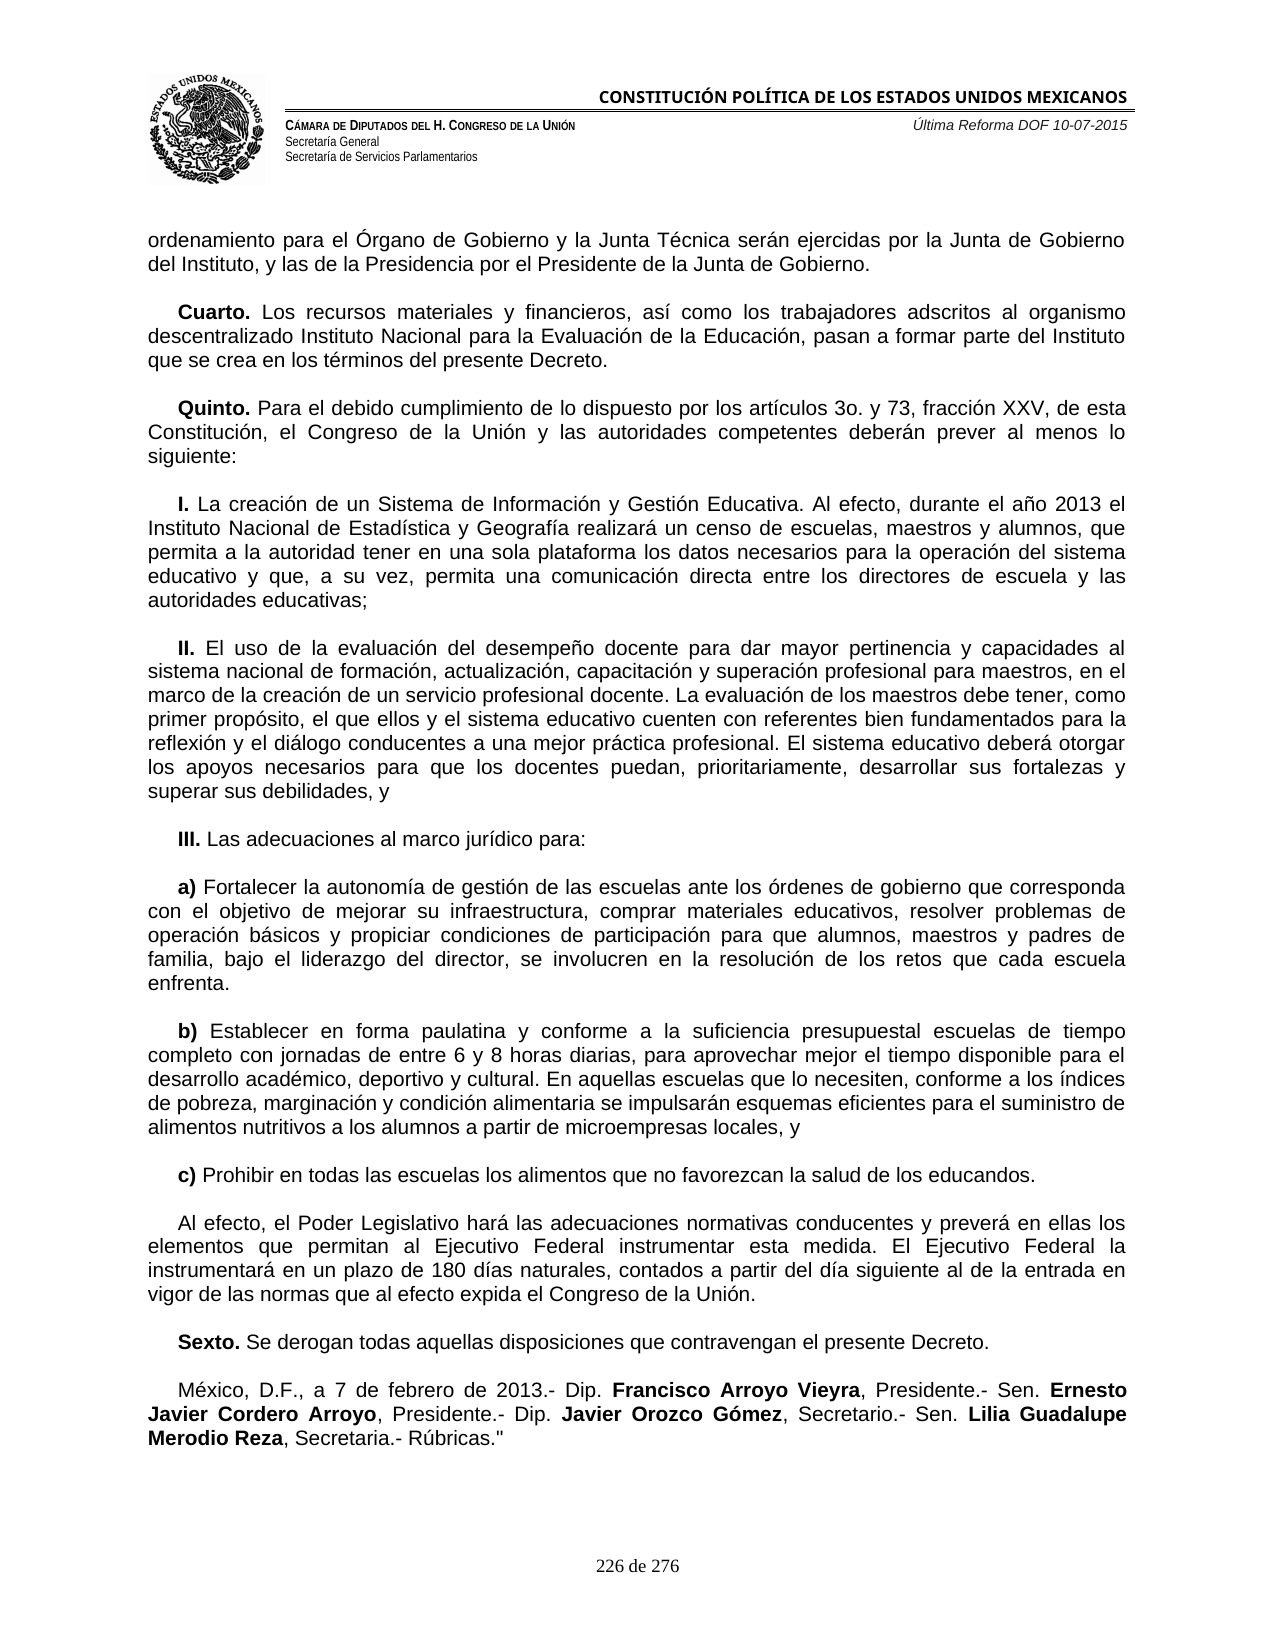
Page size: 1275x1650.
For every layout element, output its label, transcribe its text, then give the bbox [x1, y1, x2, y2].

text Sexto. Se derogan todas aquellas disposiciones que contravengan el presente Decreto. [148, 1330, 1127, 1354]
text c) Prohibir en todas las escuelas los alimentos que no favorezcan la salud de los educandos. [148, 1162, 1127, 1186]
text I. La creación de un Sistema de Información y Gestión Educativa. Al efecto, durante el año 2013 el Instituto Nacional de Estadística y Geografía realizará un censo de escuelas, maestros y alumnos, que permita a la autoridad tener en una sola plataforma los datos necesarios para la operación del sistema educativo y que, a su vez, permita una comunicación directa entre los directores de escuela y las autoridades educativas; [148, 492, 1127, 611]
text II. El uso de la evaluación del desempeño docente para dar mayor pertinencia y capacidades al sistema nacional de formación, actualización, capacitación y superación profesional para maestros, en el marco de la creación de un servicio profesional docente. La evaluación de los maestros debe tener, como primer propósito, el que ellos y el sistema educativo cuenten con referentes bien fundamentados para la reflexión y el diálogo conducentes a una mejor práctica profesional. El sistema educativo deberá otorgar los apoyos necesarios para que los docentes puedan, prioritariamente, desarrollar sus fortalezas y superar sus debilidades, y [148, 635, 1127, 803]
text México, D.F., a 7 de febrero de 2013.- Dip. Francisco Arroyo Vieyra, Presidente.- Sen. Ernesto Javier Cordero Arroyo, Presidente.- Dip. Javier Orozco Gómez, Secretario.- Sen. Lilia Guadalupe Merodio Reza, Secretaria.- Rúbricas." [148, 1378, 1127, 1450]
text Quinto. Para el debido cumplimiento de lo dispuesto por los artículos 3o. y 73, fracción XXV, de esta Constitución, el Congreso de la Unión y las autoridades competentes deberán prever al menos lo siguiente: [148, 396, 1127, 468]
text ordenamiento para el Órgano de Gobierno y la Junta Técnica serán ejercidas por la Junta de Gobierno del Instituto, y las de la Presidencia por el Presidente de la Junta de Gobierno. [148, 228, 1127, 276]
text Cuarto. Los recursos materiales y financieros, así como los trabajadores adscritos al organismo descentralizado Instituto Nacional para la Evaluación de la Educación, pasan a formar parte del Instituto que se crea en los términos del presente Decreto. [148, 300, 1127, 372]
text Al efecto, el Poder Legislativo hará las adecuaciones normativas conducentes y preverá en ellas los elementos que permitan al Ejecutivo Federal instrumentar esta medida. El Ejecutivo Federal la instrumentará en un plazo de 180 días naturales, contados a partir del día siguiente al de la entrada en vigor de las normas que al efecto expida el Congreso de la Unión. [148, 1210, 1127, 1306]
text b) Establecer en forma paulatina y conforme a la suficiencia presupuestal escuelas de tiempo completo con jornadas de entre 6 y 8 horas diarias, para aprovechar mejor el tiempo disponible para el desarrollo académico, deportivo y cultural. En aquellas escuelas que lo necesiten, conforme a los índices de pobreza, marginación y condición alimentaria se impulsarán esquemas eficientes para el suministro de alimentos nutritivos a los alumnos a partir de microempresas locales, y [148, 1019, 1127, 1138]
text III. Las adecuaciones al marco jurídico para: [148, 827, 1127, 851]
text a) Fortalecer la autonomía de gestión de las escuelas ante los órdenes de gobierno que corresponda con el objetivo de mejorar su infraestructura, comprar materiales educativos, resolver problemas de operación básicos y propiciar condiciones de participación para que alumnos, maestros y padres de familia, bajo el liderazgo del director, se involucren en la resolución de los retos que cada escuela enfrenta. [148, 875, 1127, 995]
